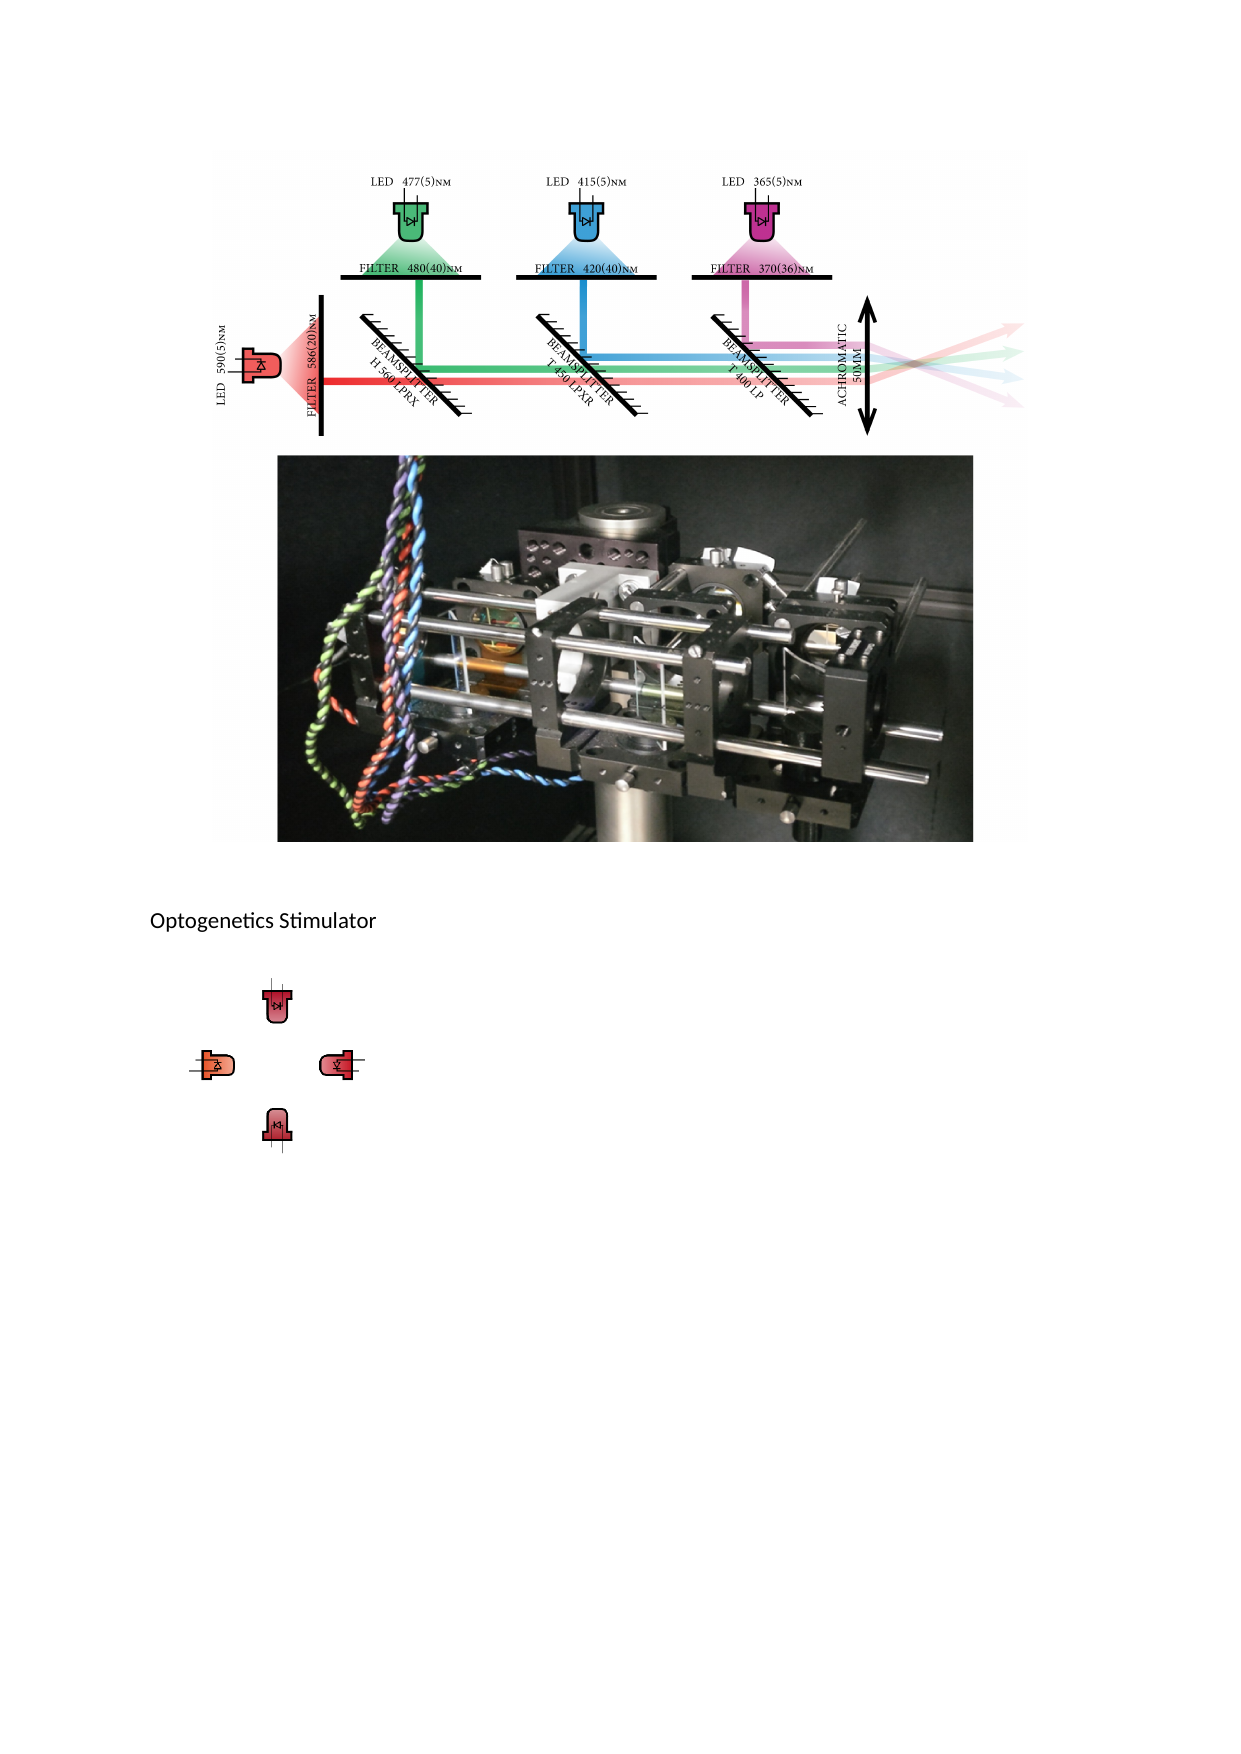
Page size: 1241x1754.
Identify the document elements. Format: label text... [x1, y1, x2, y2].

text Optogenetics Stimulator [150, 906, 1090, 934]
